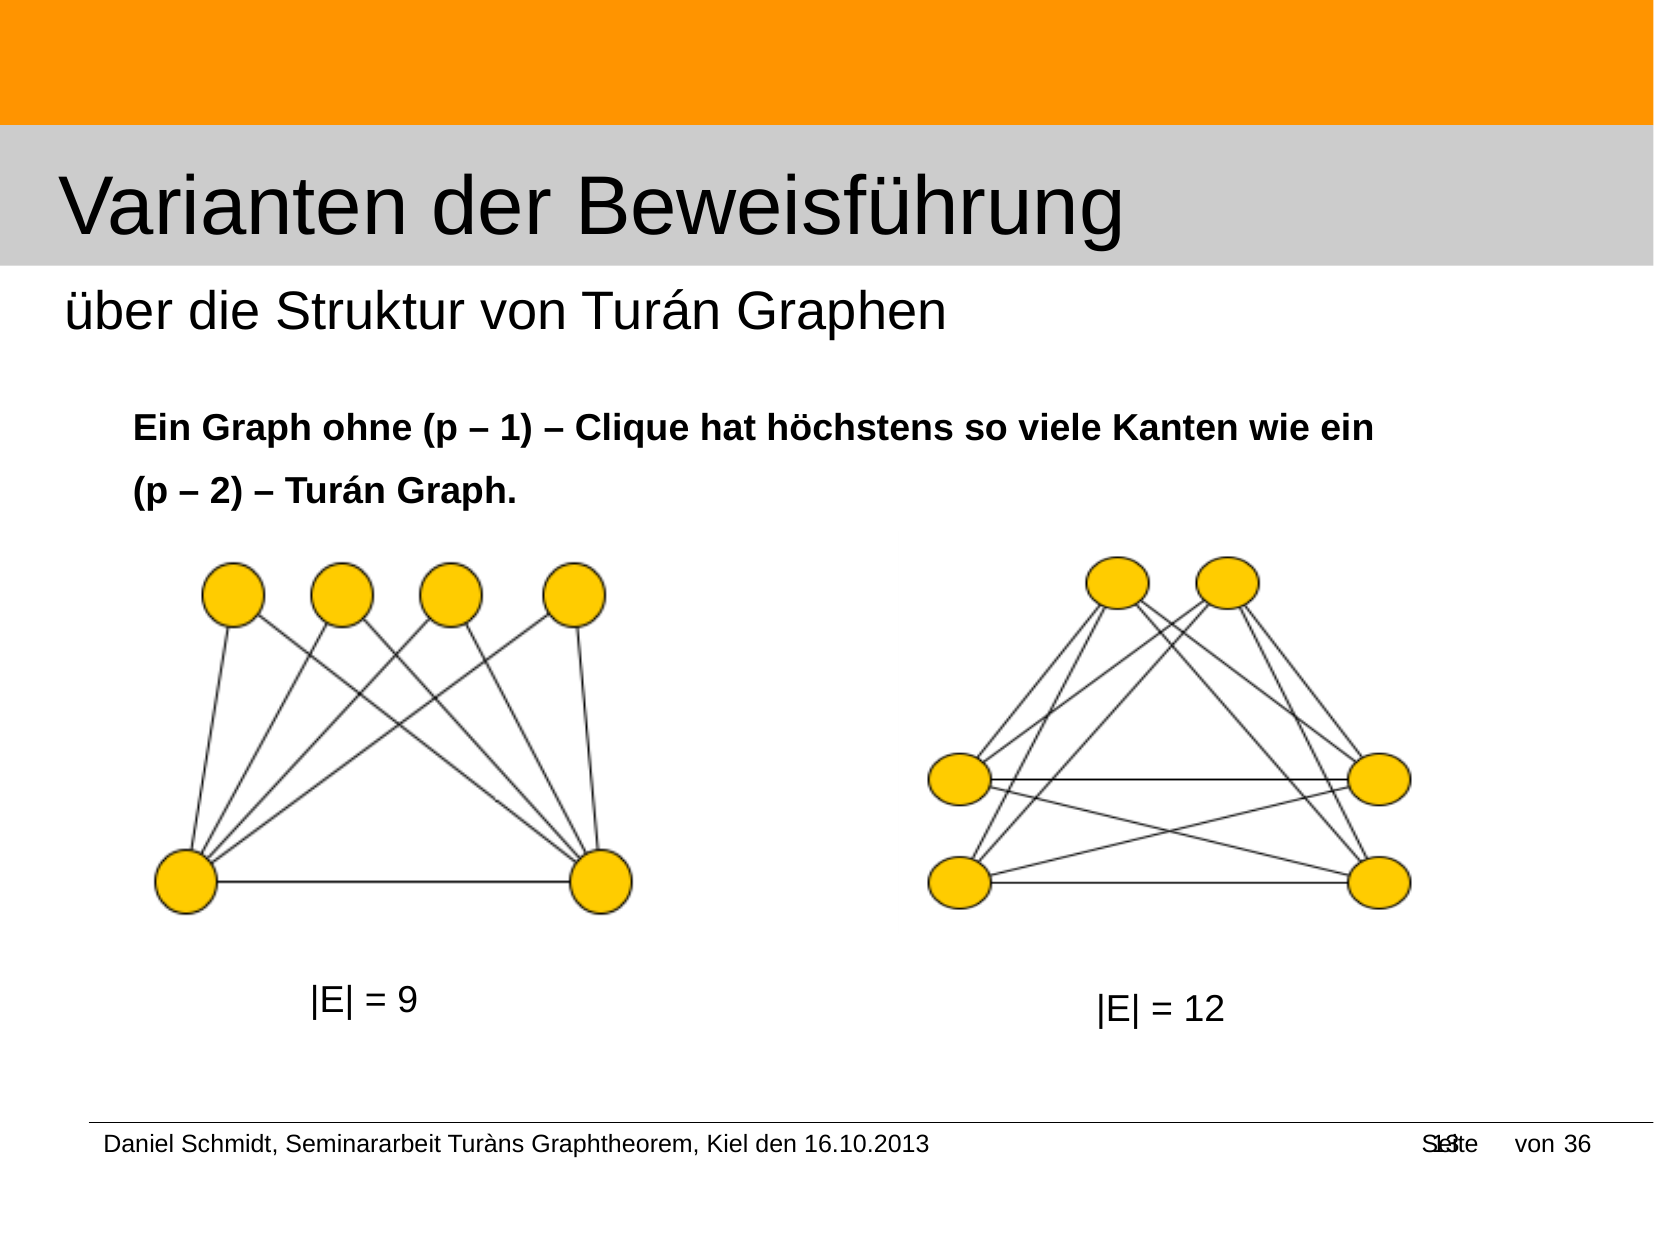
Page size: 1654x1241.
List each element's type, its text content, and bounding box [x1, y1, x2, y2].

text_box [1416, 1122, 1549, 1165]
text_box |E| = 9 [295, 970, 433, 1028]
text_box Ein Graph ohne (p – 1) – Clique hat höchstens so viele Kanten wie ein (p – 2) – Turán Graph. [118, 377, 1418, 498]
text_box 36 [1549, 1121, 1654, 1193]
title über die Struktur von Turán Graphen [56, 238, 1365, 349]
title Varianten der Beweisführung [50, 143, 1359, 260]
text_box Daniel Schmidt, Seminararbeit Turàns Graphtheorem, Kiel den 16.10.2013 [88, 1122, 975, 1165]
picture [897, 531, 1441, 934]
picture [124, 531, 662, 945]
text_box |E| = 12 [1081, 980, 1241, 1038]
text_box Seite [1406, 1122, 1416, 1165]
